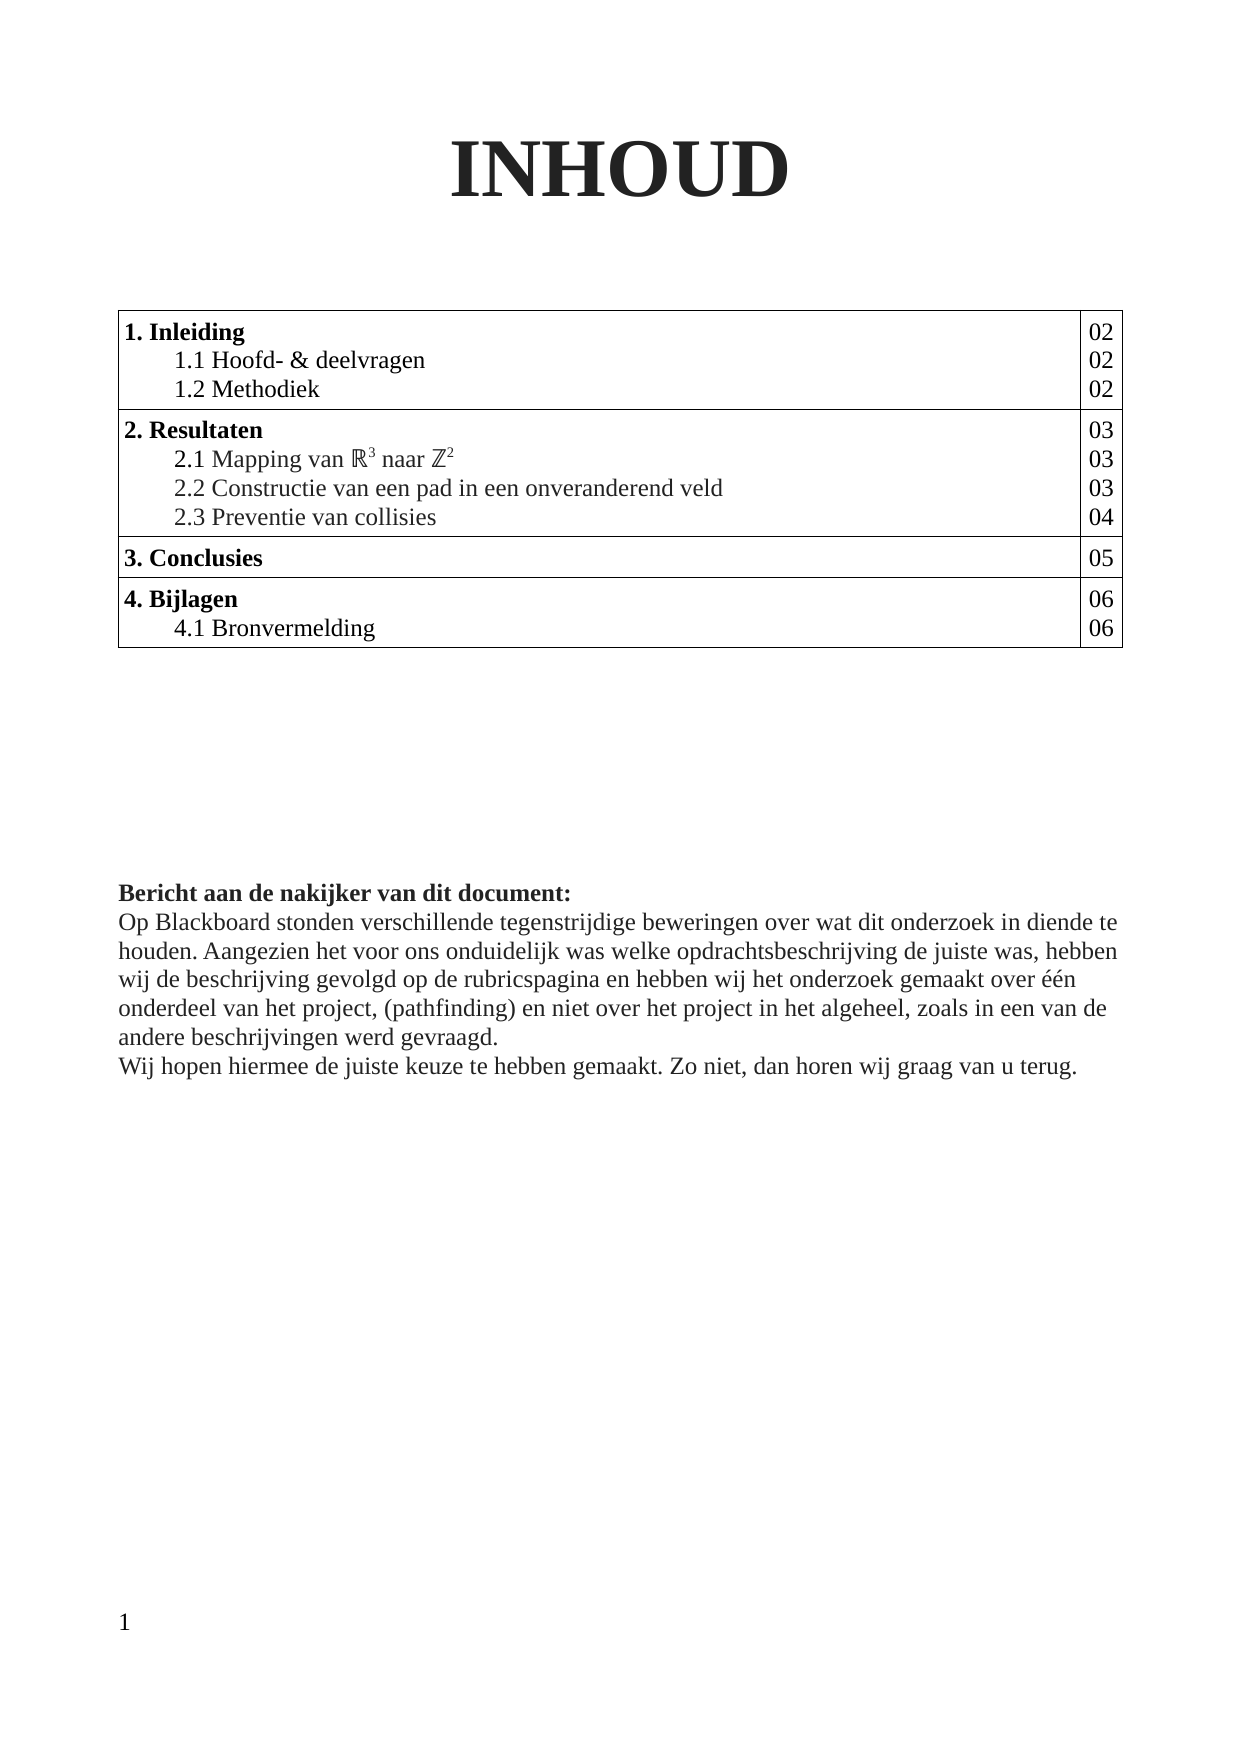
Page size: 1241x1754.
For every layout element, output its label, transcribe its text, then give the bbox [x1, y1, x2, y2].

text Wij hopen hiermee de juiste keuze te hebben gemaakt. Zo niet, dan horen wij graag van u terug. [118, 1051, 1122, 1079]
text INHOUD [118, 118, 1122, 214]
table_cell 3. Conclusies [119, 537, 1080, 577]
table_cell 2. Resultaten 2.1 Mapping van ℝ3 naar ℤ2 2.2 Constructie van een pad in een onveranderend veld 2.3 Preventie van collisies [119, 410, 1080, 536]
table_cell 03 03 03 04 [1081, 410, 1122, 536]
text Bericht aan de nakijker van dit document: [118, 878, 1122, 907]
table_cell 06 06 [1081, 578, 1122, 647]
table_header 1. Inleiding 1.1 Hoofd- & deelvragen 1.2 Methodiek [119, 311, 1080, 408]
text Op Blackboard stonden verschillende tegenstrijdige beweringen over wat dit onderzoek in diende te houden. Aangezien het voor ons onduidelijk was welke opdrachtsbeschrijving de juiste was, hebben wij de beschrijving gevolgd op de rubricspagina en hebben wij het onderzoek gemaakt over één onderdeel van het project, (pathfinding) en niet over het project in het algeheel, zoals in een van de andere beschrijvingen werd gevraagd. [118, 907, 1122, 1051]
table_cell 05 [1081, 537, 1122, 577]
table_header 02 02 02 [1081, 311, 1122, 408]
table_cell 4. Bijlagen 4.1 Bronvermelding [119, 578, 1080, 647]
